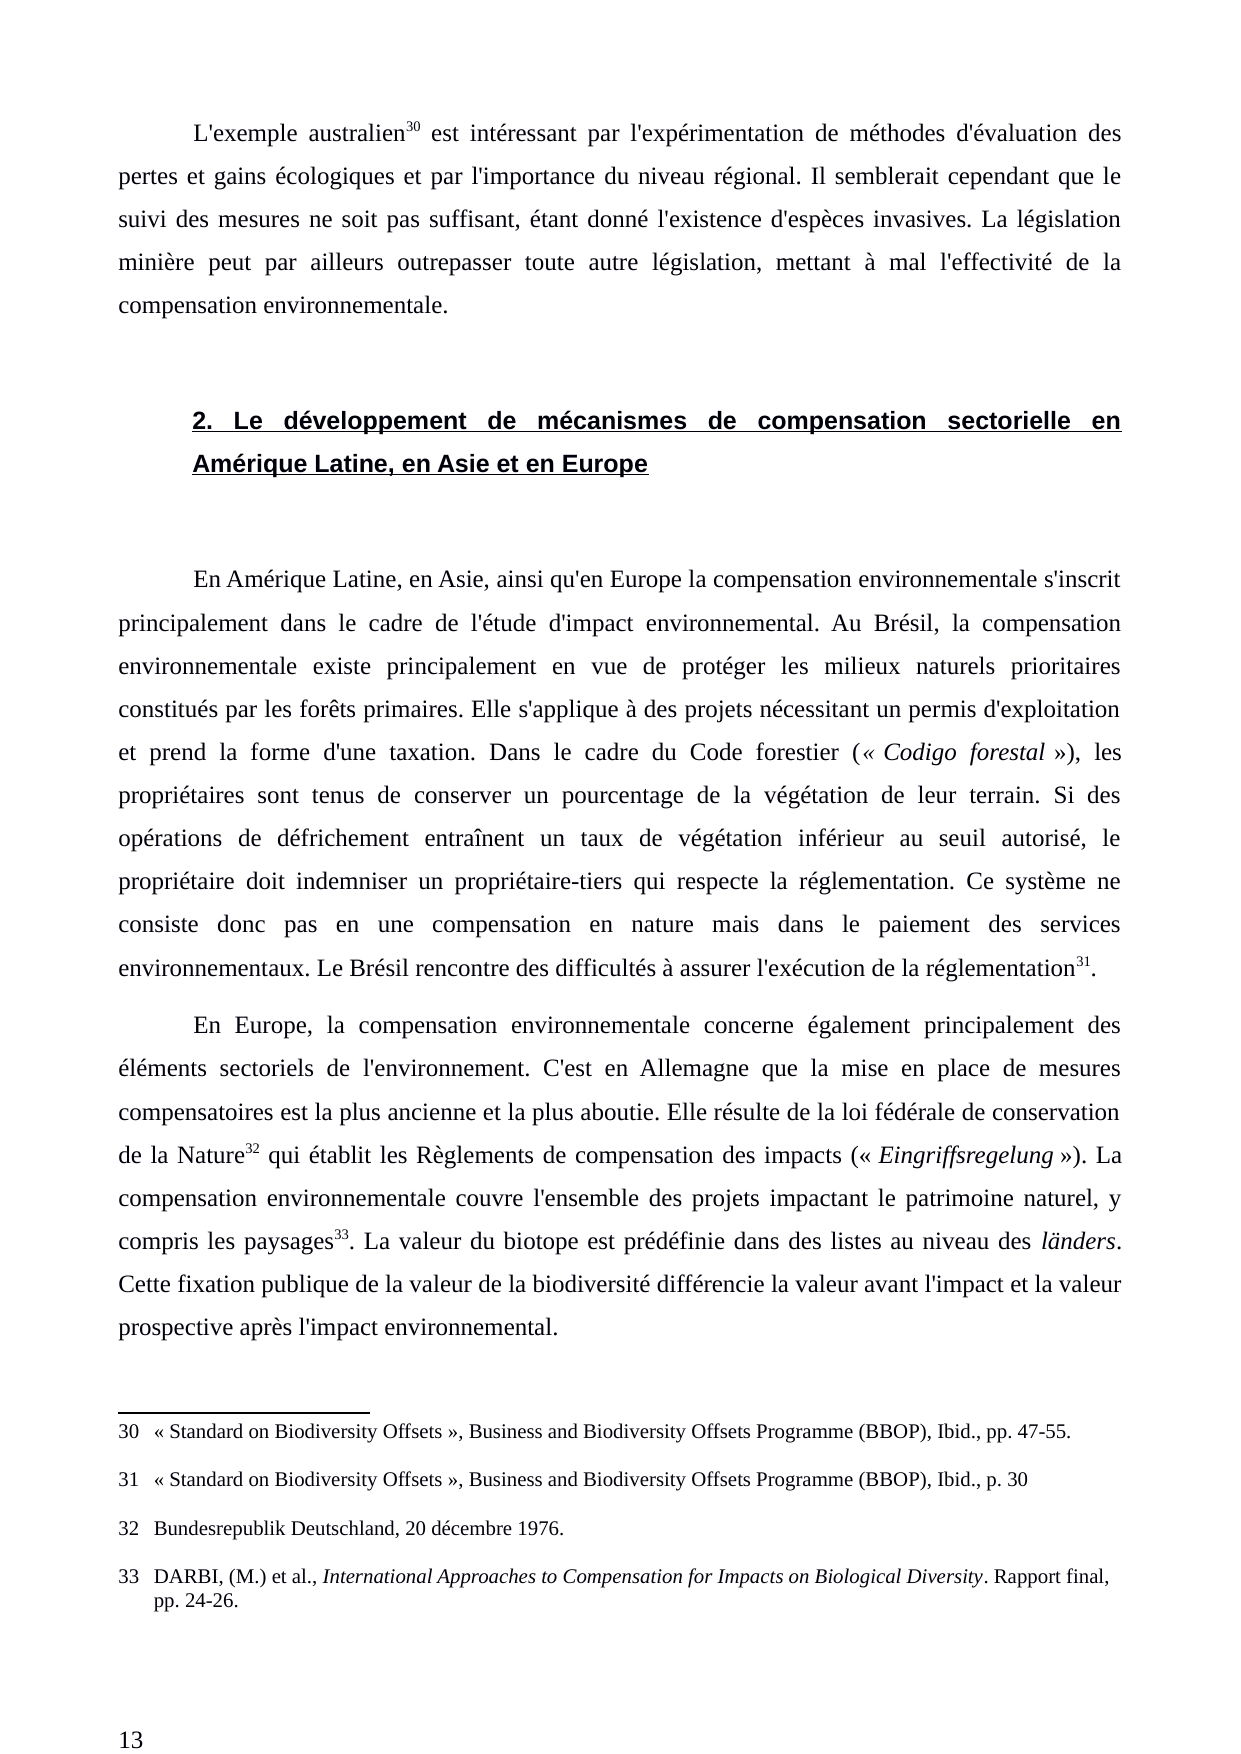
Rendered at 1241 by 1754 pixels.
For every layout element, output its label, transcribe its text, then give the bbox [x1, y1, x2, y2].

text Bundesrepublik Deutschland, 20 décembre 1976. [118, 1516, 1122, 1539]
text « Standard on Biodiversity Offsets », Business and Biodiversity Offsets Programme (BBOP), Ibid., pp. 47-55. [118, 1419, 1122, 1443]
text L'exemple australien est intéressant par l'expérimentation de méthodes d'évaluation des pertes et gains écologiques et par l'importance du niveau régional. Il semblerait cependant que le suivi des mesures ne soit pas suffisant, étant donné l'existence d'espèces invasives. La législation minière peut par ailleurs outrepasser toute autre législation, mettant à mal l'effectivité de la compensation environnementale. [118, 118, 1122, 319]
text En Amérique Latine, en Asie, ainsi qu'en Europe la compensation environnementale s'inscrit principalement dans le cadre de l'étude d'impact environnemental. Au Brésil, la compensation environnementale existe principalement en vue de protéger les milieux naturels prioritaires constitués par les forêts primaires. Elle s'applique à des projets nécessitant un permis d'exploitation et prend la forme d'une taxation. Dans le cadre du Code forestier (« Codigo forestal »), les propriétaires sont tenus de conserver un pourcentage de la végétation de leur terrain. Si des opérations de défrichement entraînent un taux de végétation inférieur au seuil autorisé, le propriétaire doit indemniser un propriétaire-tiers qui respecte la réglementation. Ce système ne consiste donc pas en une compensation en nature mais dans le paiement des services environnementaux. Le Brésil rencontre des difficultés à assurer l'exécution de la réglementation. [118, 564, 1122, 981]
text 2. Le développement de mécanismes de compensation sectorielle en [192, 406, 1122, 431]
text DARBI, (M.) et al., International Approaches to Compensation for Impacts on Biological Diversity. Rapport final, pp. 24-26. [118, 1564, 1122, 1612]
text Amérique Latine, en Asie et en Europe [192, 432, 1122, 478]
text En Europe, la compensation environnementale concerne également principalement des éléments sectoriels de l'environnement. C'est en Allemagne que la mise en place de mesures compensatoires est la plus ancienne et la plus aboutie. Elle résulte de la loi fédérale de conservation de la Nature qui établit les Règlements de compensation des impacts (« Eingriffsregelung »). La compensation environnementale couvre l'ensemble des projets impactant le patrimoine naturel, y compris les paysages. La valeur du biotope est prédéfinie dans des listes au niveau des länders. Cette fixation publique de la valeur de la biodiversité différencie la valeur avant l'impact et la valeur prospective après l'impact environnemental. [118, 1010, 1122, 1341]
text « Standard on Biodiversity Offsets », Business and Biodiversity Offsets Programme (BBOP), Ibid., p. 30 [118, 1467, 1122, 1491]
